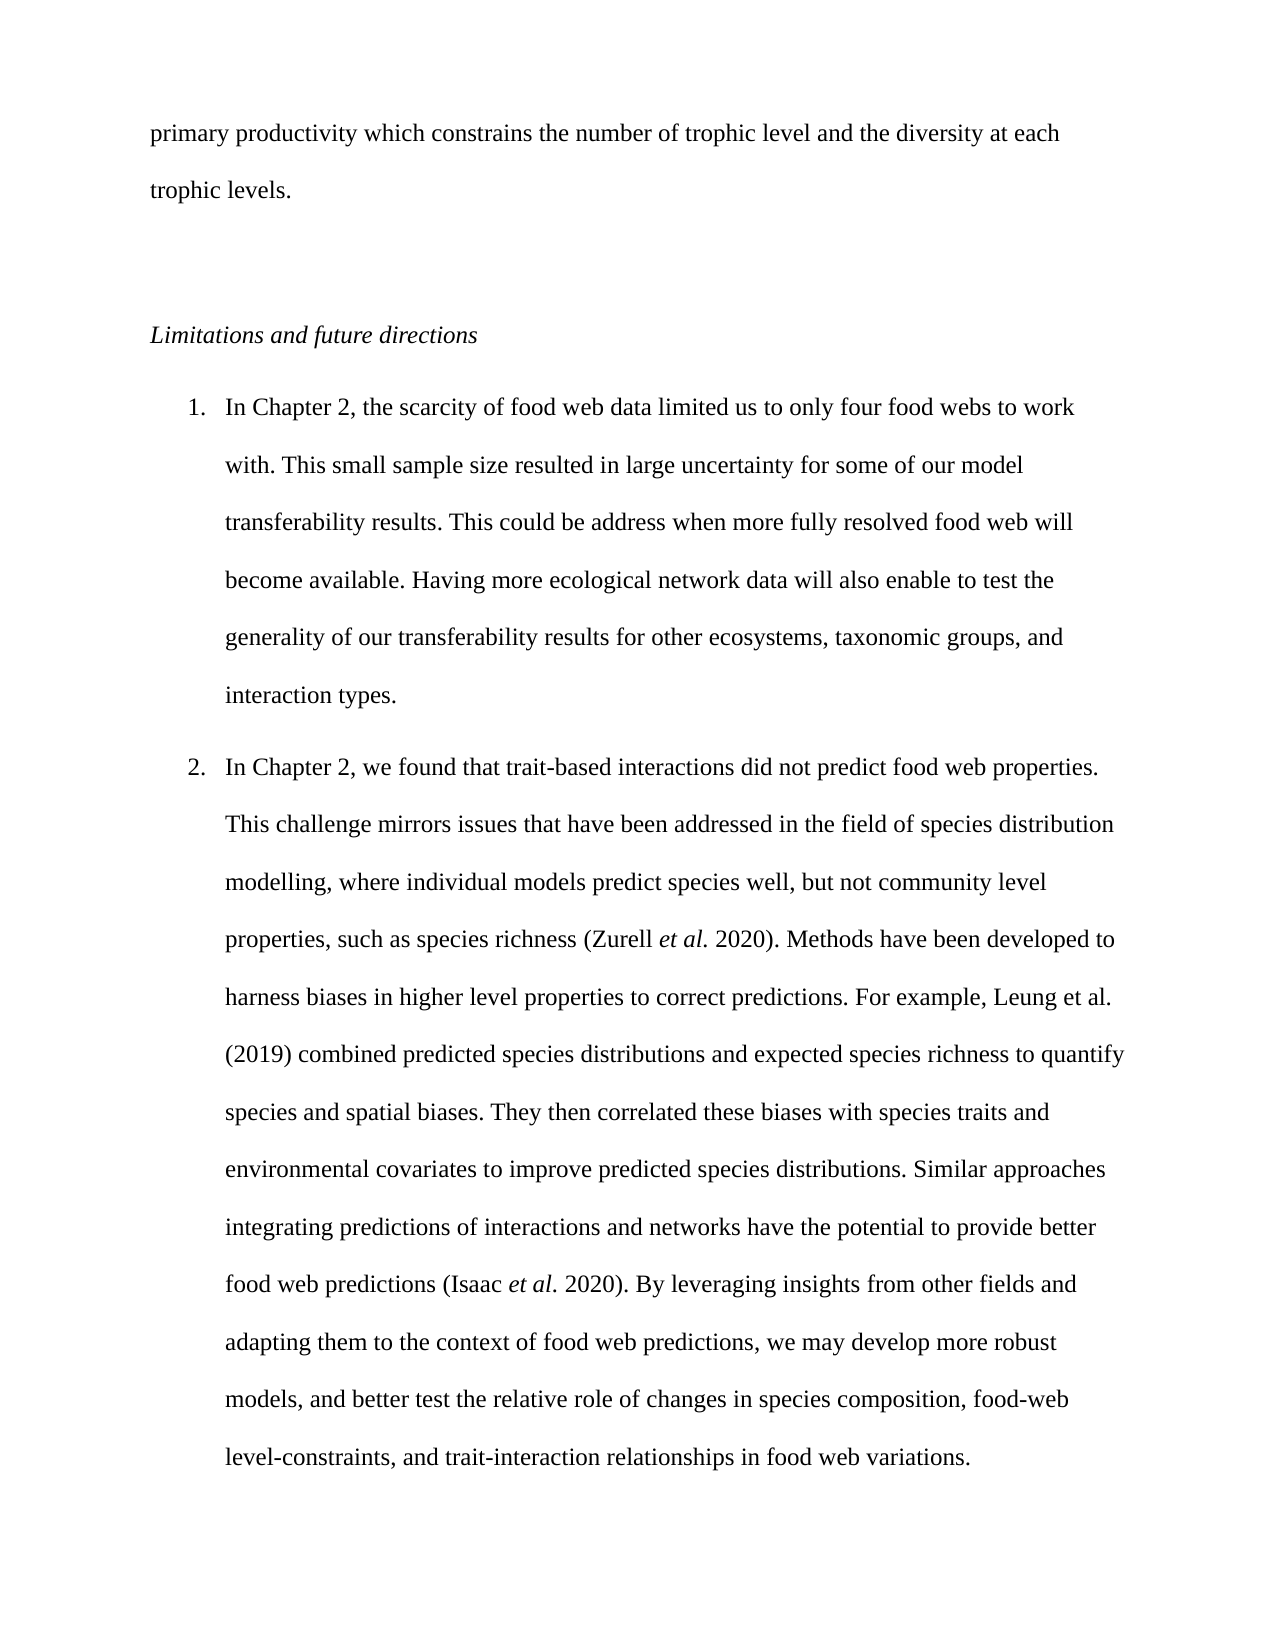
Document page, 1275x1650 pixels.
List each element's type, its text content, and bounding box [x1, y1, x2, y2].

text Limitations and future directions [150, 320, 1125, 349]
text primary productivity which constrains the number of trophic level and the diversity at each trophic levels. [150, 118, 1125, 204]
list In Chapter 2, the scarcity of food web data limited us to only four food webs to work with. This small sample size resulted in large uncertainty for some of our model transferability results. This could be address when more fully resolved food web will become available. Having more ecological network data will also enable to test the generality of our transferability results for other ecosystems, taxonomic groups, and interaction types. [187, 392, 1125, 708]
list In Chapter 2, we found that trait-based interactions did not predict food web properties. This challenge mirrors issues that have been addressed in the field of species distribution modelling, where individual models predict species well, but not community level properties, such as species richness (Zurell et al. 2020). Methods have been developed to harness biases in higher level properties to correct predictions. For example, Leung et al. (2019) combined predicted species distributions and expected species richness to quantify species and spatial biases. They then correlated these biases with species traits and environmental covariates to improve predicted species distributions. Similar approaches integrating predictions of interactions and networks have the potential to provide better food web predictions (Isaac et al. 2020). By leveraging insights from other fields and adapting them to the context of food web predictions, we may develop more robust models, and better test the relative role of changes in species composition, food-web level-constraints, and trait-interaction relationships in food web variations. [187, 752, 1125, 1471]
